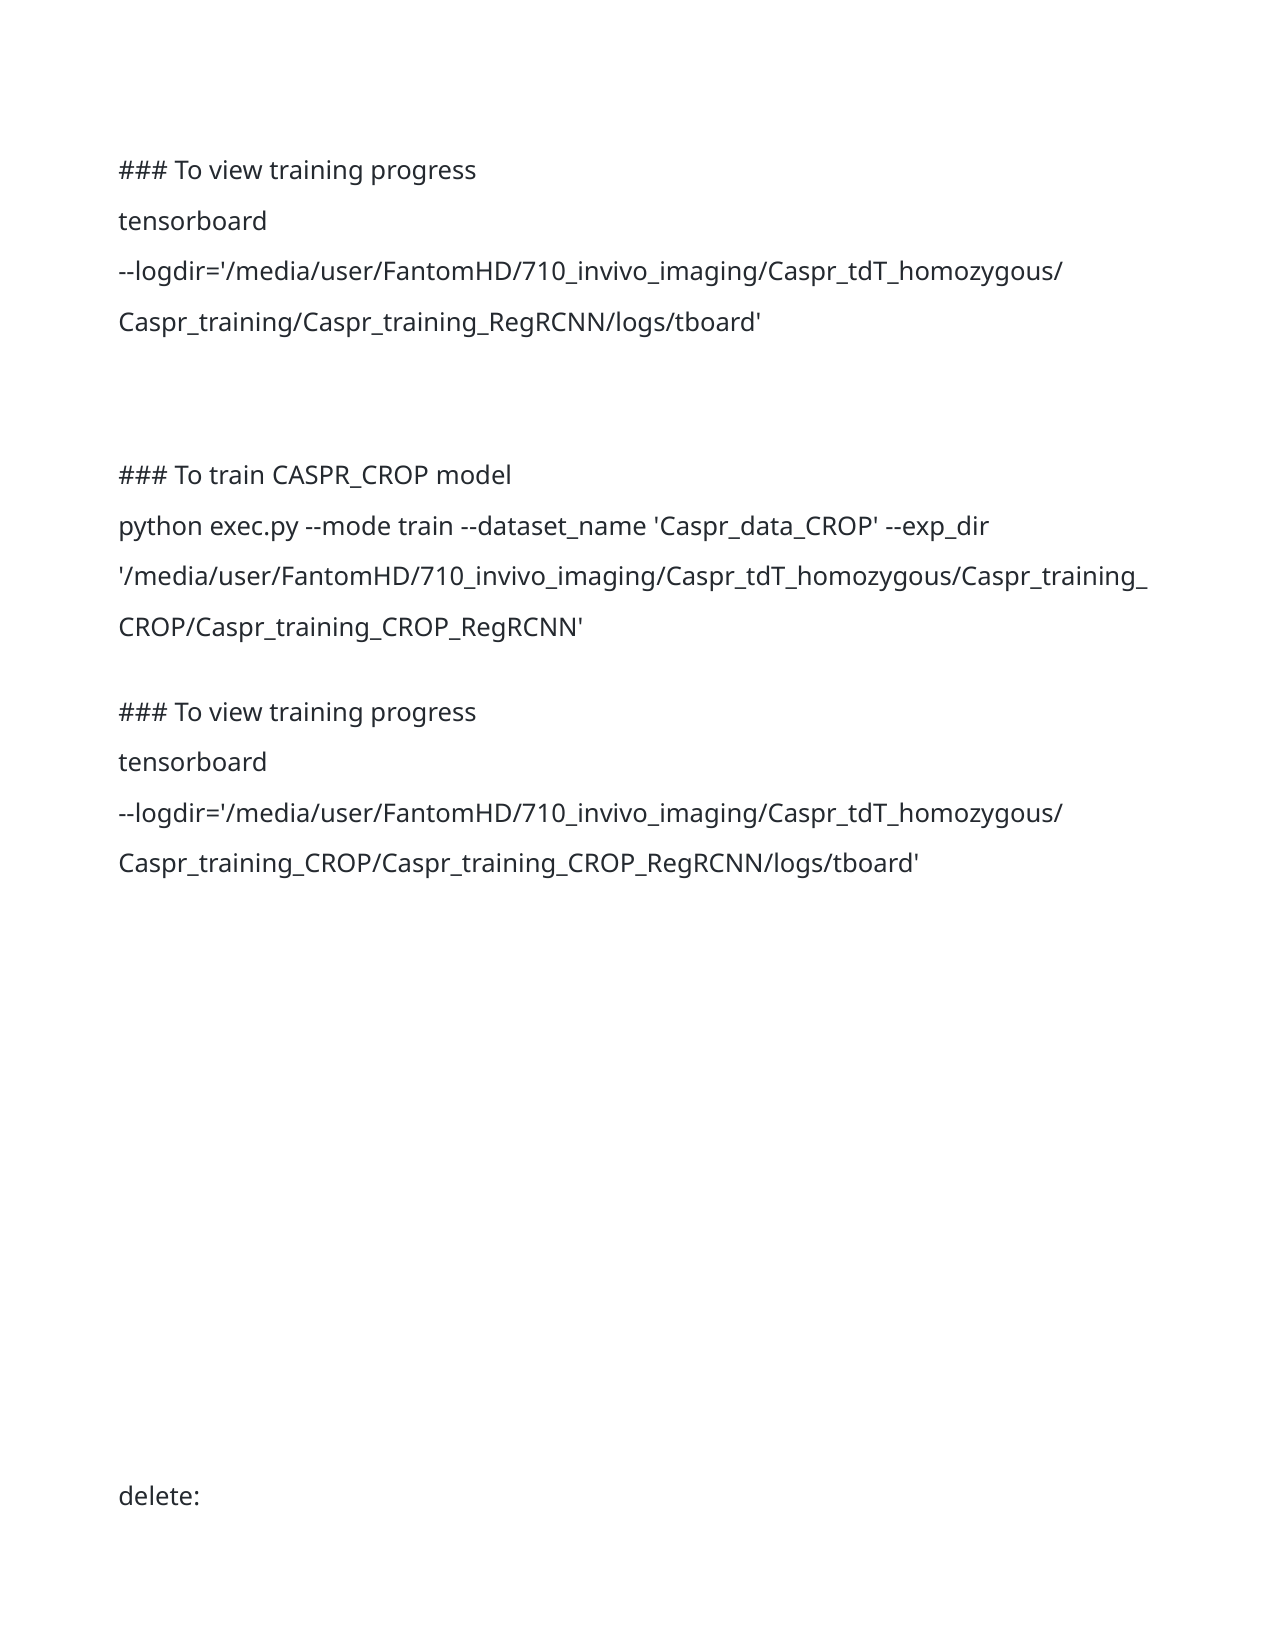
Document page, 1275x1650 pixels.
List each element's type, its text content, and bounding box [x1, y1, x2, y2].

text tensorboard --logdir='/media/user/FantomHD/710_invivo_imaging/Caspr_tdT_homozygous/Caspr_training_CROP/Caspr_training_CROP_RegRCNN/logs/tboard' [118, 744, 1157, 880]
text delete: [118, 1478, 1157, 1513]
text python exec.py --mode train --dataset_name 'Caspr_data_CROP' --exp_dir '/media/user/FantomHD/710_invivo_imaging/Caspr_tdT_homozygous/Caspr_training_CROP/Caspr_training_CROP_RegRCNN' [118, 508, 1157, 644]
text tensorboard --logdir='/media/user/FantomHD/710_invivo_imaging/Caspr_tdT_homozygous/Caspr_training/Caspr_training_RegRCNN/logs/tboard' [118, 203, 1157, 339]
text ### To train CASPR_CROP model [118, 457, 1157, 492]
text ### To view training progress [118, 152, 1157, 187]
text ### To view training progress [118, 694, 1157, 728]
